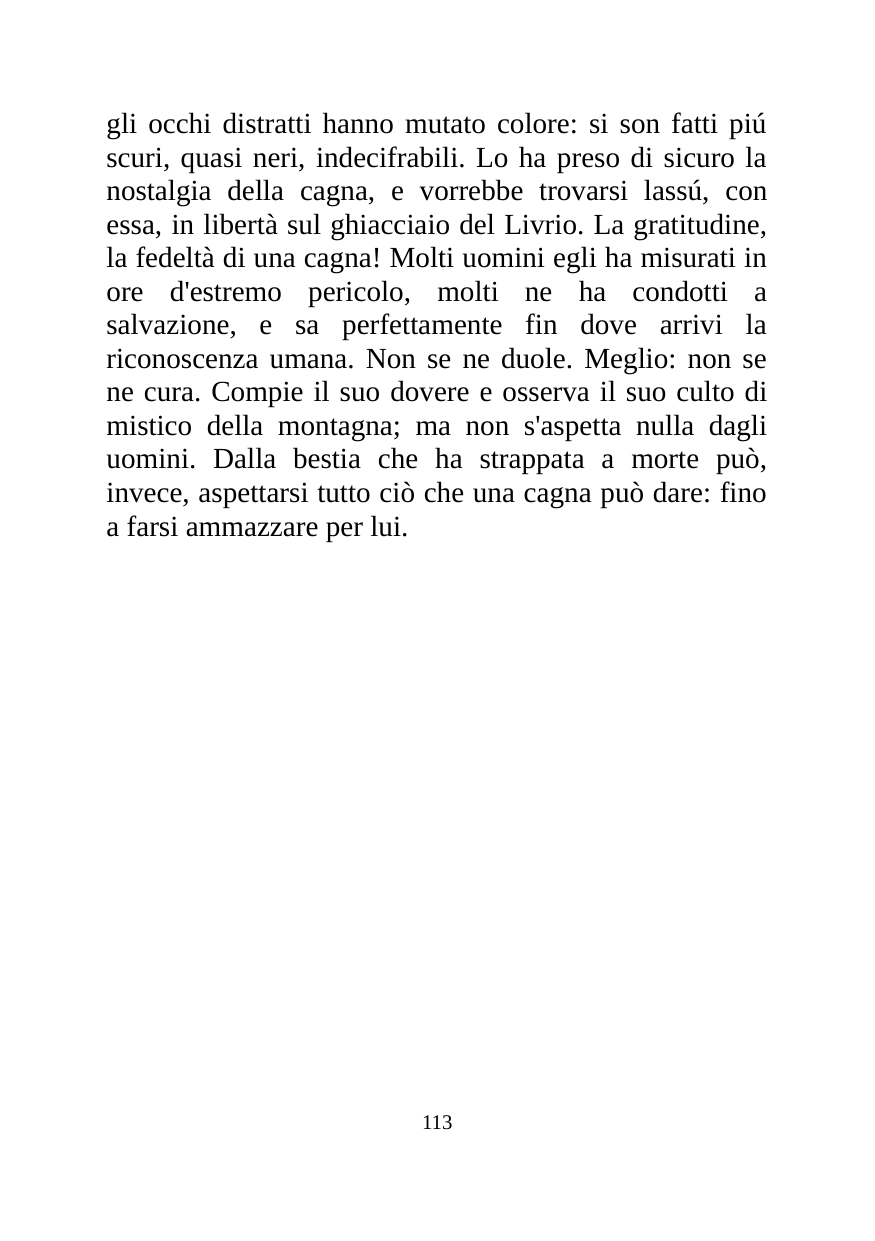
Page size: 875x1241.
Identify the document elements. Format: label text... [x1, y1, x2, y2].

text gli occhi distratti hanno mutato colore: si son fatti piú scuri, quasi neri, indecifrabili. Lo ha preso di sicuro la nostalgia della cagna, e vorrebbe trovarsi lassú, con essa, in libertà sul ghiacciaio del Livrio. La gratitudine, la fedeltà di una cagna! Molti uomini egli ha misurati in ore d'estremo pericolo, molti ne ha condotti a salvazione, e sa perfettamente fin dove arrivi la riconoscenza umana. Non se ne duole. Meglio: non se ne cura. Compie il suo dovere e osserva il suo culto di mistico della montagna; ma non s'aspetta nulla dagli uomini. Dalla bestia che ha strappata a morte può, invece, aspettarsi tutto ciò che una cagna può dare: fino a farsi ammazzare per lui. [106, 106, 768, 542]
